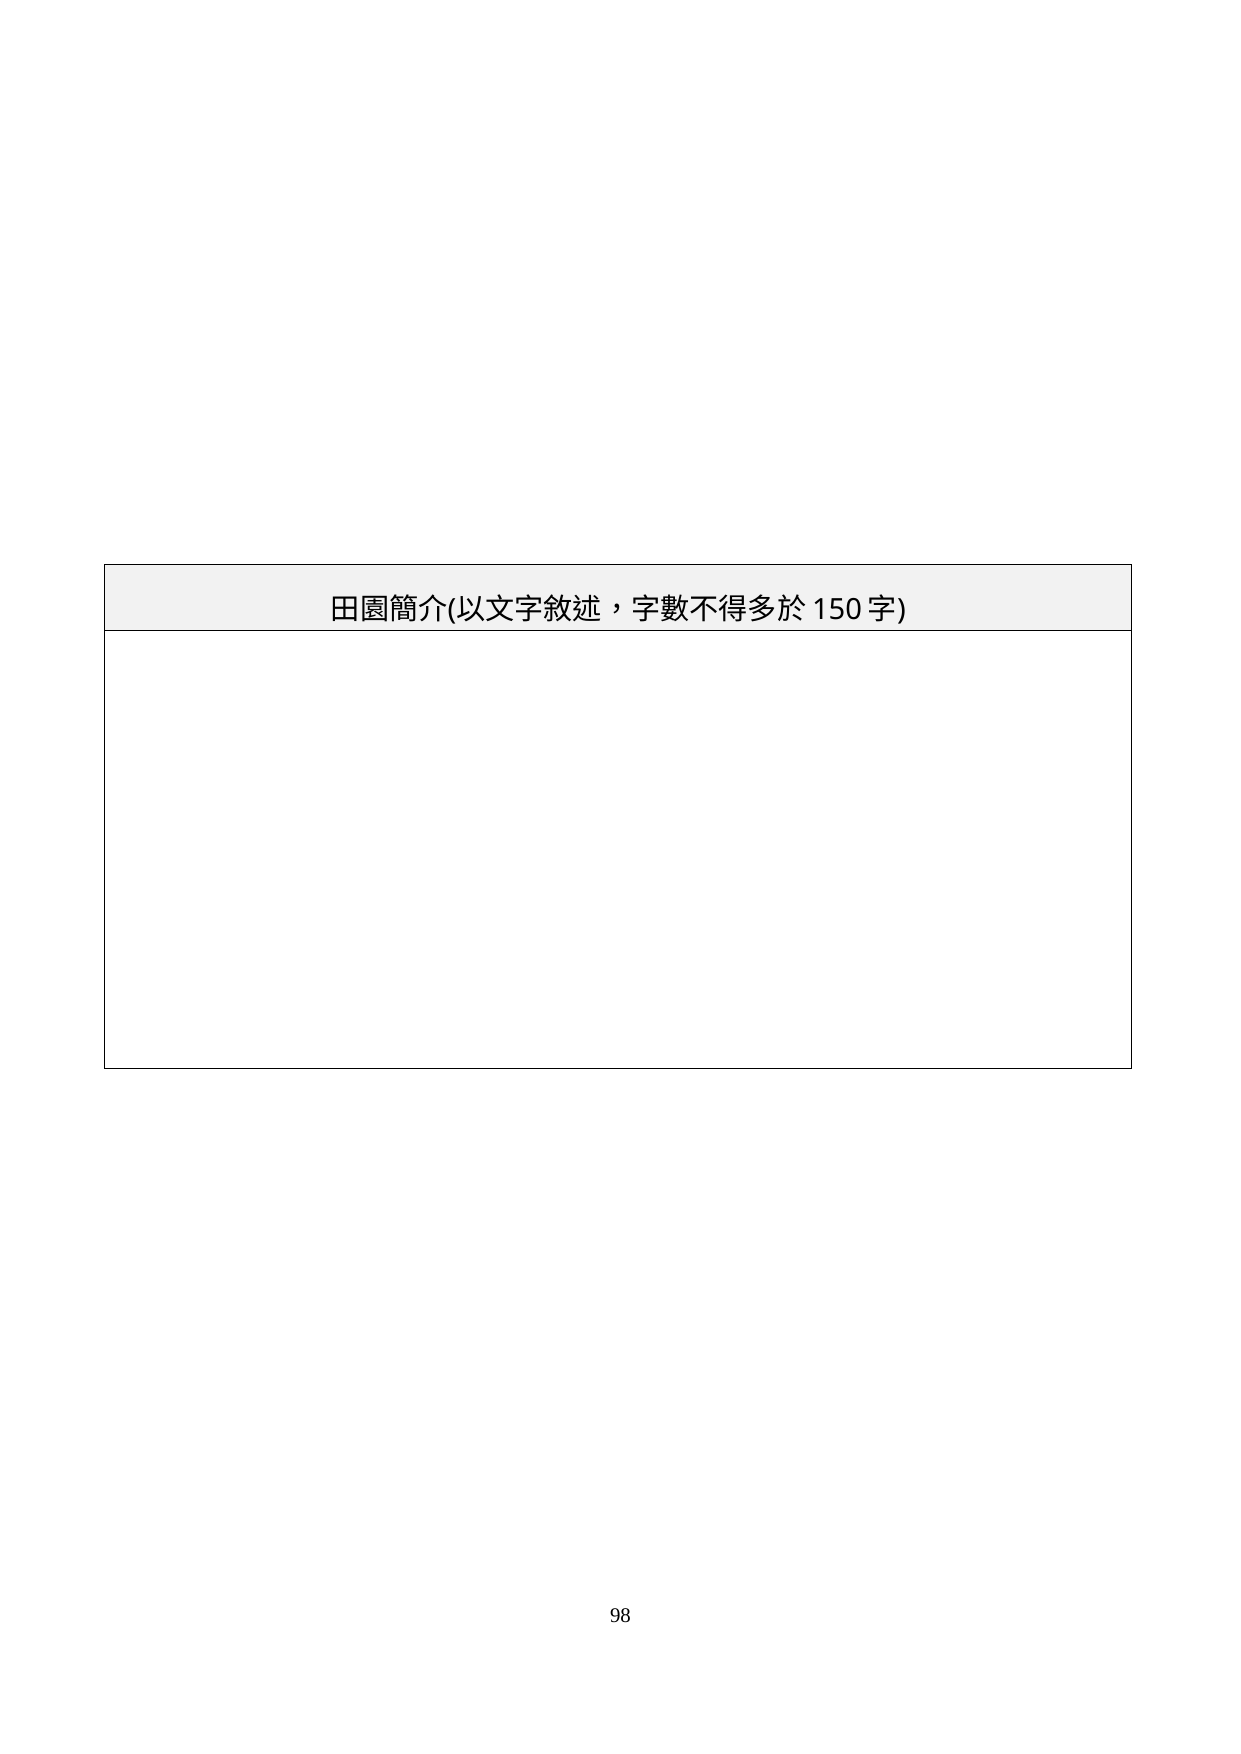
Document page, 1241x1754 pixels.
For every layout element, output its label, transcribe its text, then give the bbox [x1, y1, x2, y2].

table_header [1132, 564, 1136, 630]
table_cell [105, 631, 1131, 1068]
table_cell [1132, 630, 1136, 1068]
table_header 田園簡介(以文字敘述，字數不得多於150字) [105, 565, 1131, 630]
